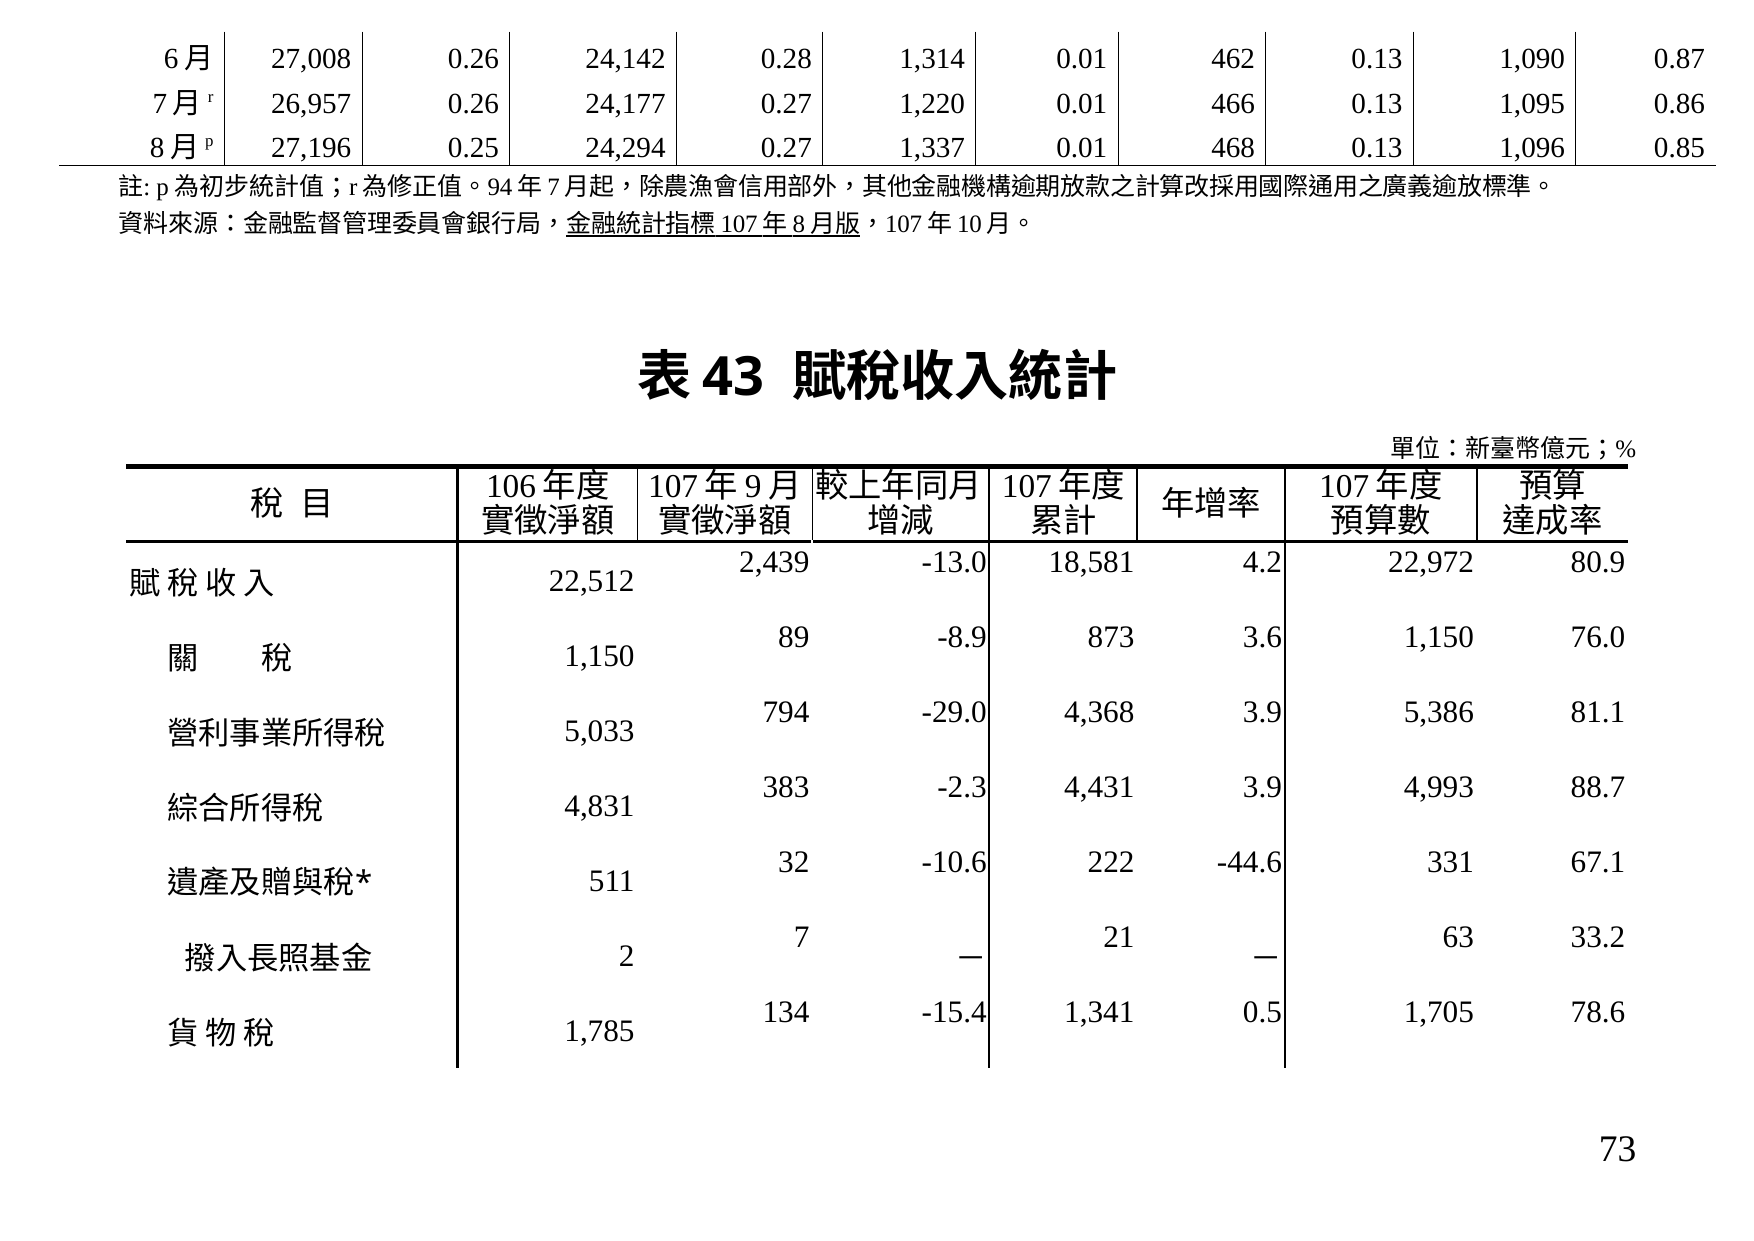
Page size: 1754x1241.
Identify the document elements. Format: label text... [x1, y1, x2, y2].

table_cell -13.0 [813, 543, 988, 618]
table_cell 遺產及贈與稅* [126, 843, 456, 918]
table_cell 80.9 [1477, 543, 1628, 618]
table_cell 468 [1119, 120, 1265, 164]
table_header 較上年同月 增減 [813, 469, 988, 540]
table_cell 0.85 [1576, 120, 1716, 164]
table_cell 24,142 [510, 32, 676, 76]
table_cell 794 [637, 693, 811, 768]
table_cell 1,095 [1414, 76, 1575, 120]
table_cell 0.25 [363, 120, 509, 164]
table_header 稅 目 [126, 469, 456, 540]
table_cell 4,993 [1286, 768, 1477, 843]
table_cell 26,957 [225, 76, 362, 120]
table_cell 22,972 [1286, 543, 1477, 618]
table_cell 0.13 [1266, 76, 1413, 120]
table_cell 81.1 [1477, 693, 1628, 768]
table_cell 1,785 [459, 993, 637, 1068]
table_cell 134 [637, 993, 811, 1068]
table_cell 4,831 [459, 768, 637, 843]
table_cell 22,512 [459, 543, 637, 618]
text 單位：新臺幣億元；% [118, 428, 1636, 464]
table_cell － [1137, 918, 1284, 993]
table_cell 462 [1119, 32, 1265, 76]
table_cell 0.28 [677, 32, 822, 76]
table_cell 貨 物 稅 [126, 993, 456, 1068]
table_cell 27,008 [225, 32, 362, 76]
table_cell 1,096 [1414, 120, 1575, 164]
table_cell 5,033 [459, 693, 637, 768]
table_cell 89 [637, 618, 811, 693]
table_cell 3.9 [1137, 693, 1284, 768]
table_cell 1,314 [823, 32, 975, 76]
table_cell 0.5 [1137, 993, 1284, 1068]
table_cell 0.86 [1576, 76, 1716, 120]
table_cell 0.27 [677, 76, 822, 120]
table_cell 33.2 [1477, 918, 1628, 993]
table_cell 3.9 [1137, 768, 1284, 843]
table_cell 63 [1286, 918, 1477, 993]
table_cell 4,431 [990, 768, 1137, 843]
table_cell 1,150 [1286, 618, 1477, 693]
table_cell 24,177 [510, 76, 676, 120]
table_cell 67.1 [1477, 843, 1628, 918]
table_cell 0.01 [976, 76, 1118, 120]
table_header 107年度累計 [990, 469, 1136, 540]
table_cell 4.2 [1137, 543, 1284, 618]
table_cell 0.13 [1266, 120, 1413, 164]
table_cell 1,090 [1414, 32, 1575, 76]
table_cell 27,196 [225, 120, 362, 164]
table_cell 88.7 [1477, 768, 1628, 843]
table_cell 營利事業所得稅 [126, 693, 456, 768]
table_cell 0.13 [1266, 32, 1413, 76]
table_cell 78.6 [1477, 993, 1628, 1068]
table_cell 466 [1119, 76, 1265, 120]
table_cell 7 [637, 918, 811, 993]
table_cell -2.3 [813, 768, 988, 843]
table_cell 21 [990, 918, 1137, 993]
table_cell 撥入長照基金 [126, 918, 456, 993]
table_cell 511 [459, 843, 637, 918]
table_cell 賦 稅 收 入 [126, 543, 456, 618]
table_header 106年度 實徵淨額 [459, 469, 637, 540]
subtitle 表43 賦稅收入統計 [118, 316, 1636, 428]
table_cell 18,581 [990, 543, 1137, 618]
table_cell -8.9 [813, 618, 988, 693]
table_cell 1,150 [459, 618, 637, 693]
text 資料來源：金融監督管理委員會銀行局，金融統計指標107年8月版，107年10月。 [118, 203, 1636, 241]
table_cell 4,368 [990, 693, 1137, 768]
table_cell -15.4 [813, 993, 988, 1068]
table_cell 3.6 [1137, 618, 1284, 693]
table_cell 1,220 [823, 76, 975, 120]
table_cell 綜合所得稅 [126, 768, 456, 843]
table_cell -10.6 [813, 843, 988, 918]
table_cell 0.87 [1576, 32, 1716, 76]
table_cell 1,705 [1286, 993, 1477, 1068]
table_cell － [813, 918, 988, 993]
table_cell 0.26 [363, 76, 509, 120]
table_cell 0.01 [976, 32, 1118, 76]
table_cell 32 [637, 843, 811, 918]
table_cell 76.0 [1477, 618, 1628, 693]
text 註: p為初步統計值；r為修正值。94年7月起，除農漁會信用部外，其他金融機構逾期放款之計算改採用國際通用之廣義逾放標準。 [118, 166, 1636, 203]
table_header 107年9月 實徵淨額 [638, 469, 812, 540]
table_cell 873 [990, 618, 1137, 693]
table_header 107年度 預算數 [1286, 469, 1476, 540]
table_cell 383 [637, 768, 811, 843]
table_cell 1,341 [990, 993, 1137, 1068]
table_cell 關 稅 [126, 618, 456, 693]
table_header 預算 達成率 [1478, 469, 1628, 540]
table_cell 6月 [59, 32, 224, 76]
table_header 年增率 [1138, 469, 1284, 540]
table_cell 0.01 [976, 120, 1118, 164]
table_cell 1,337 [823, 120, 975, 164]
table_cell 222 [990, 843, 1137, 918]
table_cell 2,439 [637, 543, 811, 618]
table_cell 5,386 [1286, 693, 1477, 768]
table_cell -29.0 [813, 693, 988, 768]
table_cell 7月r [59, 76, 224, 120]
table_cell -44.6 [1137, 843, 1284, 918]
table_cell 24,294 [510, 120, 676, 164]
table_cell 2 [459, 918, 637, 993]
table_cell 331 [1286, 843, 1477, 918]
table_cell 0.26 [363, 32, 509, 76]
table_cell 0.27 [677, 120, 822, 164]
table_cell 8月p [59, 120, 224, 164]
